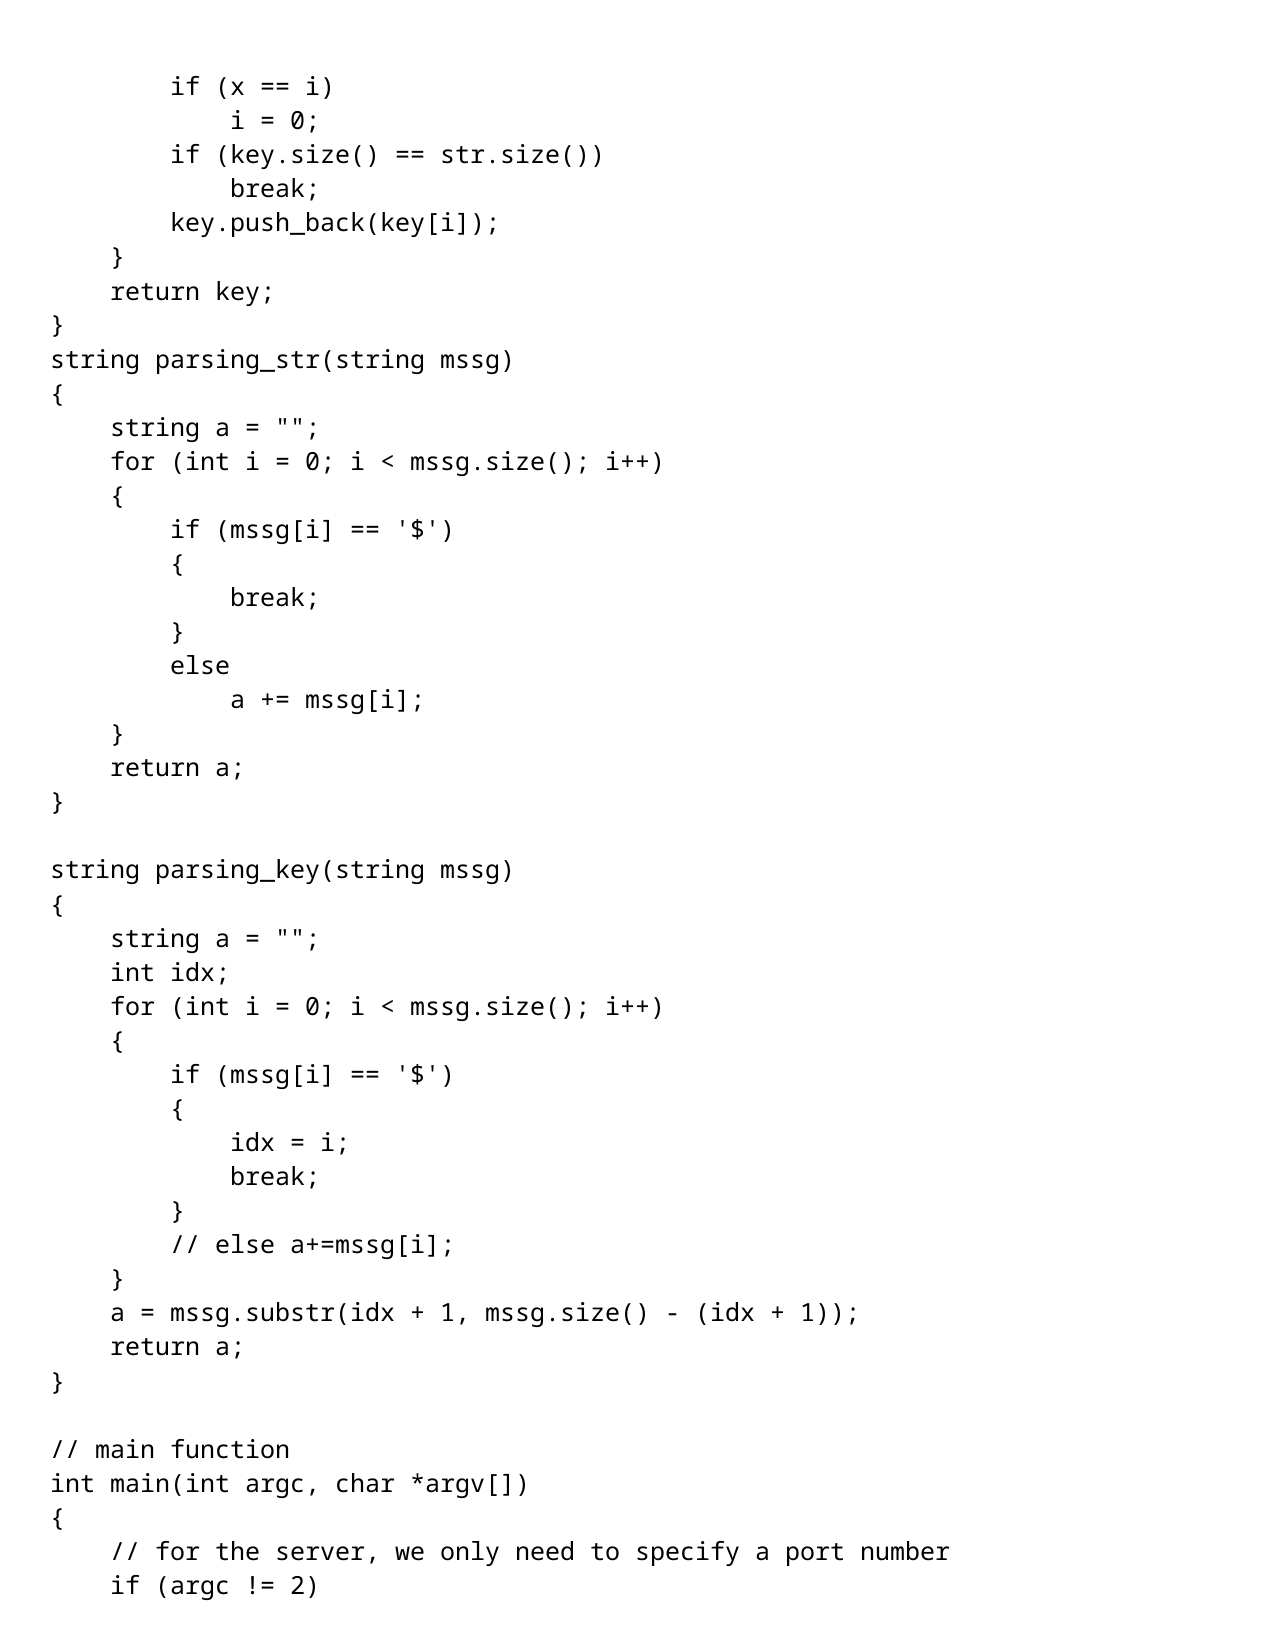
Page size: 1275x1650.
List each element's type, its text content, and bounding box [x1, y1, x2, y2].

text } [50, 307, 1225, 341]
text int idx; [50, 954, 1225, 988]
text } [50, 614, 1225, 648]
text else [50, 648, 1225, 682]
text return a; [50, 1329, 1225, 1363]
text { [50, 886, 1225, 920]
text } [50, 716, 1225, 750]
text // main function [50, 1431, 1225, 1465]
text { [50, 1091, 1225, 1125]
text } [50, 784, 1225, 818]
text { [50, 477, 1225, 512]
text a += mssg[i]; [50, 682, 1225, 716]
text { [50, 1499, 1225, 1533]
text return key; [50, 273, 1225, 307]
text i = 0; [50, 103, 1225, 137]
text for (int i = 0; i < mssg.size(); i++) [50, 988, 1225, 1022]
text if (mssg[i] == '$') [50, 1057, 1225, 1091]
text if (argc != 2) [50, 1567, 1225, 1602]
text key.push_back(key[i]); [50, 205, 1225, 239]
text } [50, 239, 1225, 273]
text if (key.size() == str.size()) [50, 137, 1225, 171]
text break; [50, 1159, 1225, 1193]
text return a; [50, 750, 1225, 784]
text string a = ""; [50, 409, 1225, 443]
text idx = i; [50, 1125, 1225, 1159]
text for (int i = 0; i < mssg.size(); i++) [50, 443, 1225, 477]
text string a = ""; [50, 920, 1225, 954]
text if (x == i) [50, 69, 1225, 103]
text // for the server, we only need to specify a port number [50, 1533, 1225, 1567]
text break; [50, 580, 1225, 614]
text int main(int argc, char *argv[]) [50, 1465, 1225, 1499]
text a = mssg.substr(idx + 1, mssg.size() - (idx + 1)); [50, 1295, 1225, 1329]
text if (mssg[i] == '$') [50, 512, 1225, 546]
text { [50, 546, 1225, 580]
text string parsing_str(string mssg) [50, 341, 1225, 375]
text break; [50, 171, 1225, 205]
text { [50, 1022, 1225, 1057]
text // else a+=mssg[i]; [50, 1227, 1225, 1261]
text { [50, 375, 1225, 409]
text } [50, 1261, 1225, 1295]
text string parsing_key(string mssg) [50, 852, 1225, 886]
text } [50, 1193, 1225, 1227]
text } [50, 1363, 1225, 1397]
